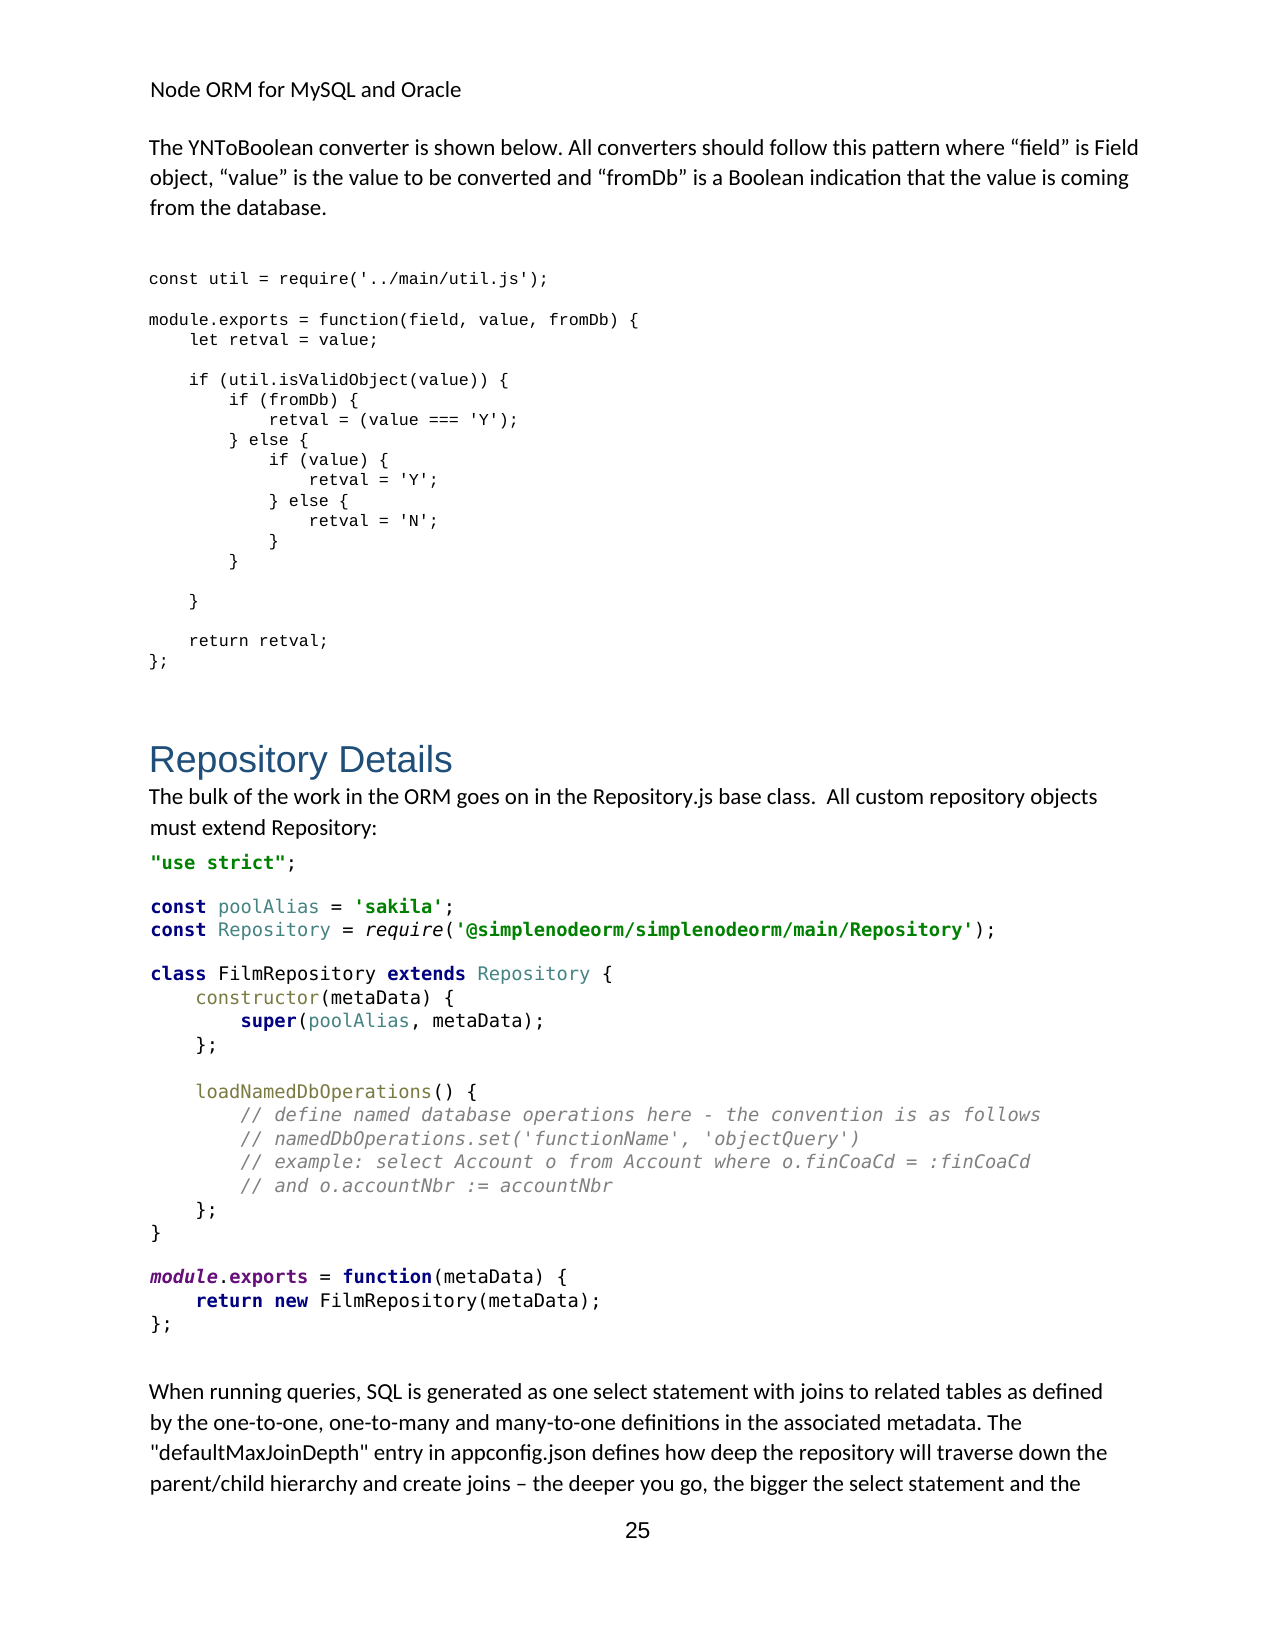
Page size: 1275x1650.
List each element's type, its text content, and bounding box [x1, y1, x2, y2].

text const util = require('../main/util.js'); [149, 271, 1142, 290]
text } [149, 532, 1142, 551]
text } [149, 593, 1142, 611]
text }; [149, 653, 1142, 672]
text module.exports = function(field, value, fromDb) { [149, 311, 1142, 330]
text When running queries, SQL is generated as one select statement with joins to related tables as defined by the one-to-one, one-to-many and many-to-one definitions in the associated metadata. The "defaultMaxJoinDepth" entry in appconfig.json defines how deep the repository will traverse down the parent/child hierarchy and create joins – the deeper you go, the bigger the select statement and the [148, 1377, 1132, 1497]
text The YNToBoolean converter is shown below. All converters should follow this pattern where “field” is Field object, “value” is the value to be converted and “fromDb” is a Boolean indication that the value is coming from the database. [148, 133, 1142, 221]
text retval = 'N'; [149, 512, 1142, 531]
text return retval; [149, 633, 1142, 652]
text } else { [149, 432, 1142, 451]
text if (fromDb) { [149, 392, 1142, 410]
text } else { [149, 492, 1142, 511]
text if (util.isValidObject(value)) { [149, 371, 1142, 390]
subtitle Repository Details [148, 737, 1143, 781]
text "use strict"; const poolAlias = 'sakila'; const Repository = require('@simplenodeorm/simplenodeorm/main/Repository'); class FilmRepository extends Repository { constructor(metaData) { super(poolAlias, metaData); }; loadNamedDbOperations() { // define named database operations here - the convention is as follows // namedDbOperations.set('functionName', 'objectQuery') // example: select Account o from Account where o.finCoaCd = :finCoaCd // and o.accountNbr := accountNbr }; } module.exports = function(metaData) { return new FilmRepository(metaData); }; [150, 852, 1143, 1355]
text } [149, 552, 1142, 571]
text The bulk of the work in the ORM goes on in the Repository.js base class. All custom repository objects must extend Repository: [148, 782, 1132, 841]
text retval = (value === 'Y'); [149, 412, 1142, 431]
text if (value) { [149, 452, 1142, 471]
text retval = 'Y'; [149, 472, 1142, 491]
text let retval = value; [149, 331, 1142, 350]
